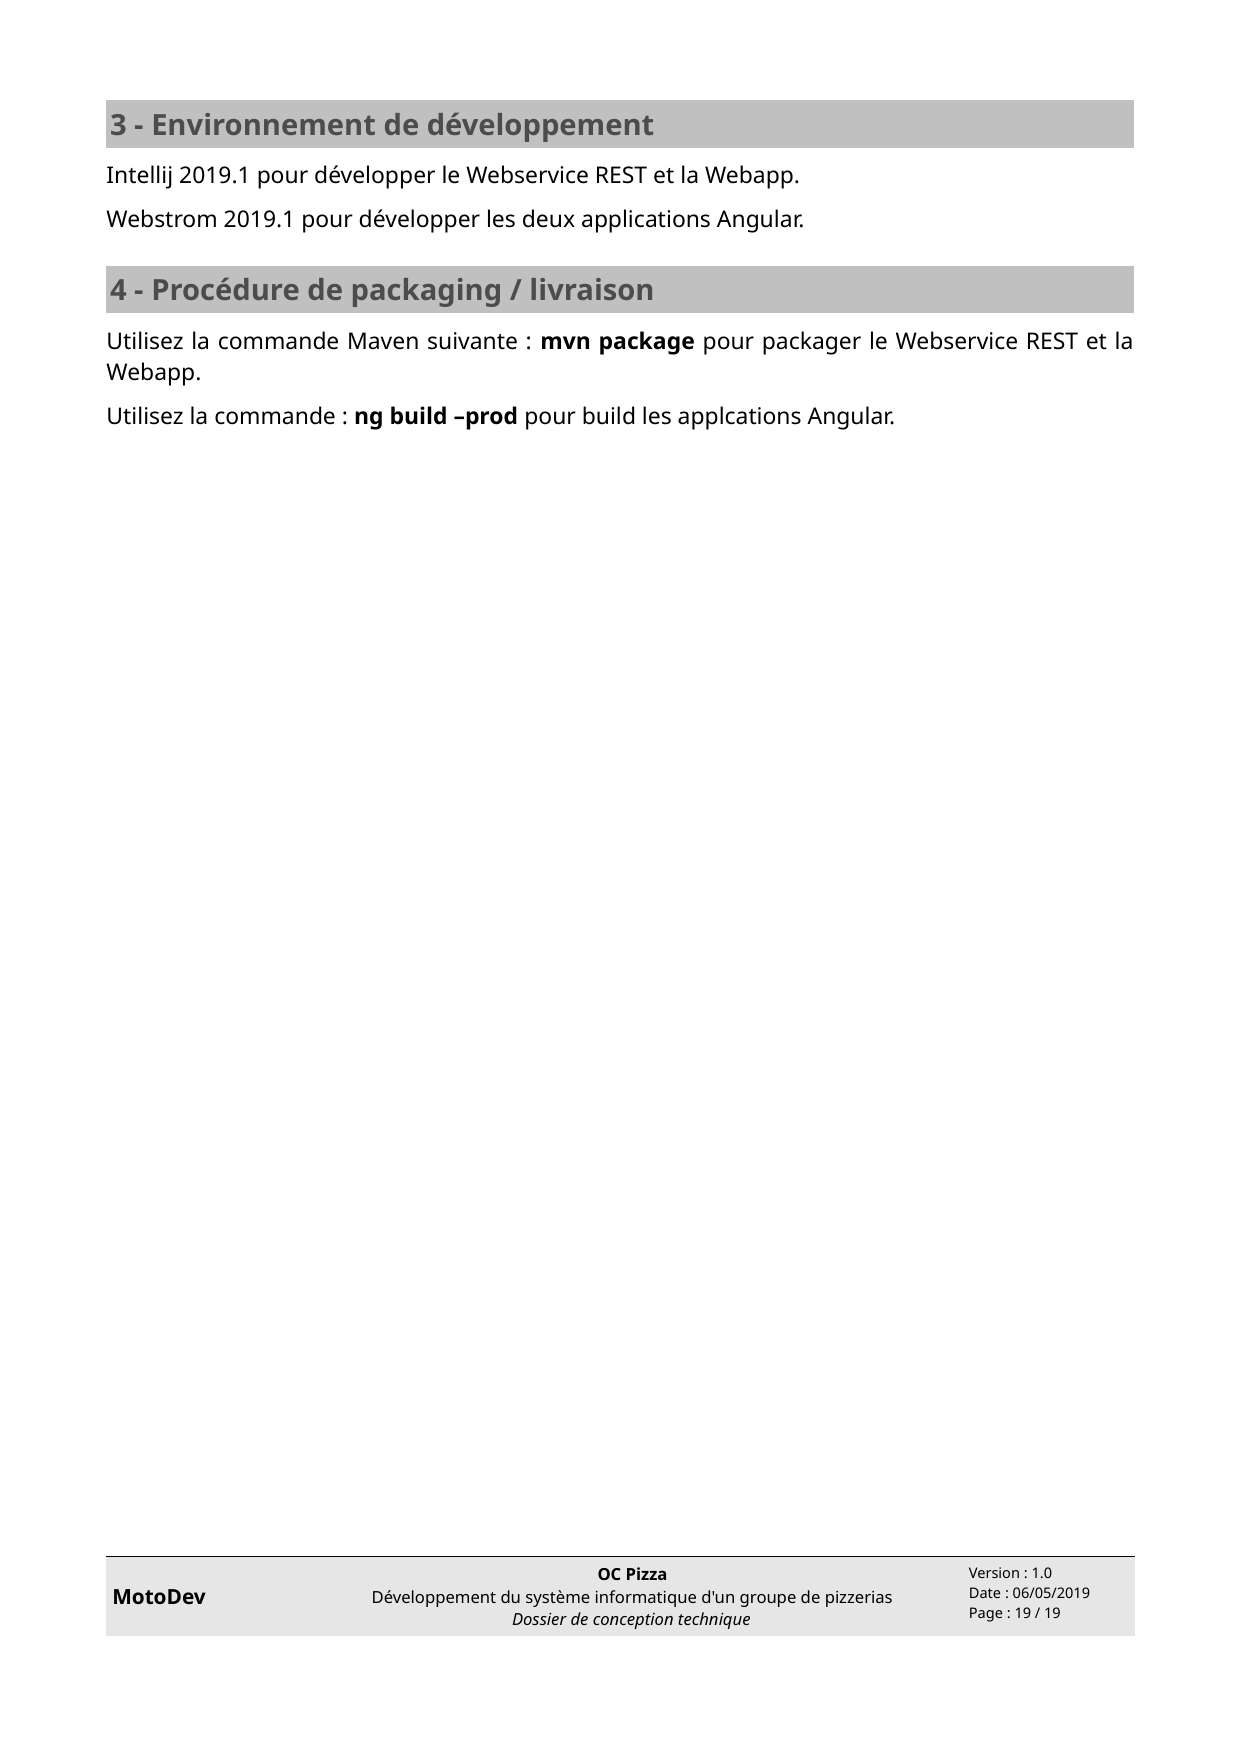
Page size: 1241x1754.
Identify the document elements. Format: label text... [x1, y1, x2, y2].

text Intellij 2019.1 pour développer le Webservice REST et la Webapp. [106, 159, 1134, 191]
subtitle Procédure de packaging / livraison [107, 267, 1133, 312]
text Webstrom 2019.1 pour développer les deux applications Angular. [106, 203, 1134, 234]
subtitle Environnement de développement [107, 101, 1133, 147]
text Utilisez la commande : ng build –prod pour build les applcations Angular. [106, 400, 1134, 431]
text Utilisez la commande Maven suivante : mvn package pour packager le Webservice REST et la Webapp. [106, 325, 1134, 387]
